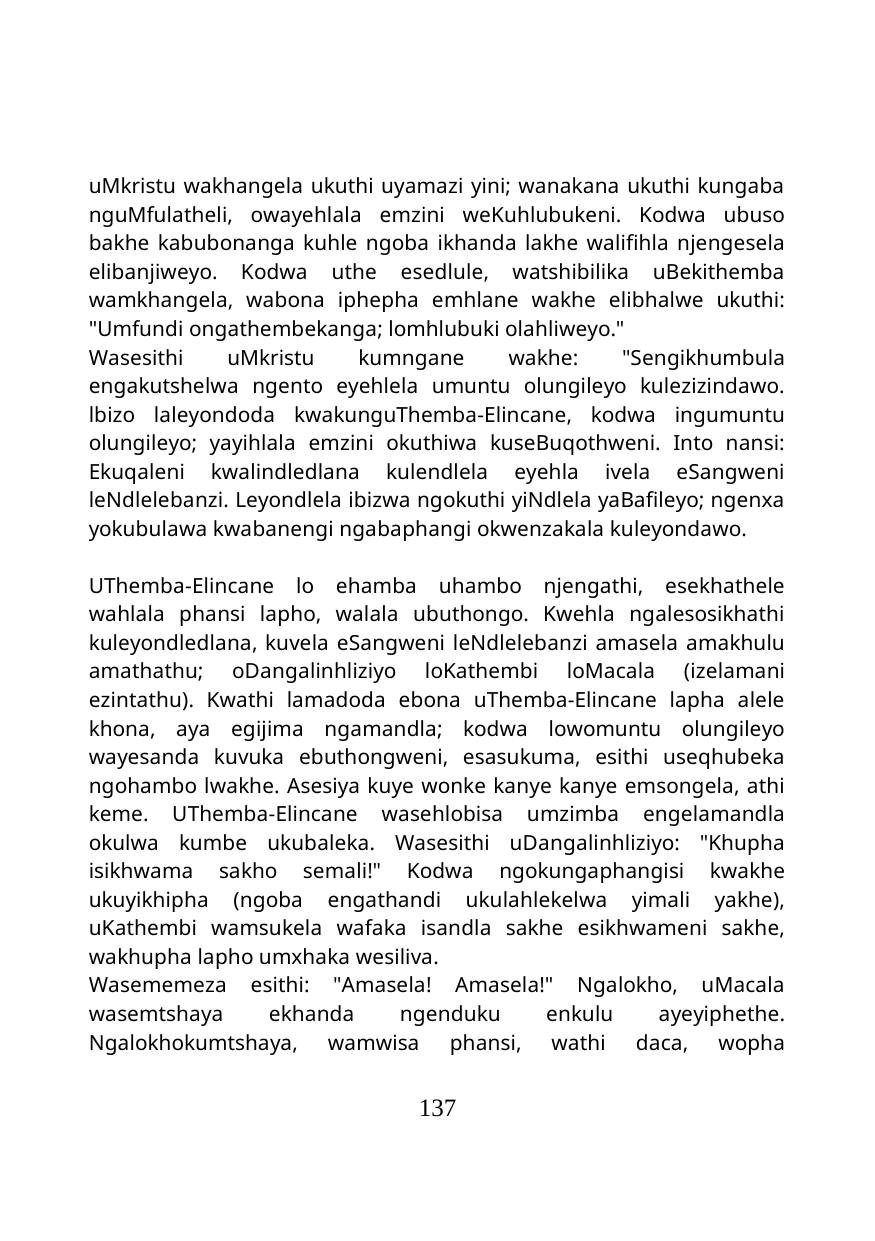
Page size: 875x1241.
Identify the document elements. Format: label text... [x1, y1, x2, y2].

text uMkristu wakhangela ukuthi uyamazi yini; wanakana ukuthi kungaba nguMfulatheli, owayehlala emzini weKuhlubukeni. Kodwa ubuso bakhe kabubonanga kuhle ngoba ikhanda lakhe walifihla njengesela elibanjiweyo. Kodwa uthe esedlule, watshibilika uBekithemba wamkhangela, wabona iphepha emhlane wakhe elibhalwe ukuthi: "Umfundi ongathembekanga; lomhlubuki olahliweyo." [88, 171, 786, 342]
text Wasememeza esithi: "Amasela! Amasela!" Ngalokho, uMacala wasemtshaya ekhanda ngenduku enkulu ayeyiphethe. Ngalokhokumtshaya, wamwisa phansi, wathi daca, wopha [88, 970, 786, 1056]
text UThemba-Elincane lo ehamba uhambo njengathi, esekhathele wahlala phansi lapho, walala ubuthongo. Kwehla ngalesosikhathi kuleyondledlana, kuvela eSangweni leNdlelebanzi amasela amakhulu amathathu; oDangalinhliziyo loKathembi loMacala (izelamani ezintathu). Kwathi lamadoda ebona uThemba-Elincane lapha alele khona, aya egijima ngamandla; kodwa lowomuntu olungileyo wayesanda kuvuka ebuthongweni, esasukuma, esithi useqhubeka ngohambo lwakhe. Asesiya kuye wonke kanye kanye emsongela, athi keme. UThemba-Elincane wasehlobisa umzimba engelamandla okulwa kumbe ukubaleka. Wasesithi uDangalinhliziyo: "Khupha isikhwama sakho semali!" Kodwa ngokungaphangisi kwakhe ukuyikhipha (ngoba engathandi ukulahlekelwa yimali yakhe), uKathembi wamsukela wafaka isandla sakhe esikhwameni sakhe, wakhupha lapho umxhaka wesiliva. [88, 571, 786, 970]
text Wasesithi uMkristu kumngane wakhe: "Sengikhumbula engakutshelwa ngento eyehlela umuntu olungileyo kulezizindawo. lbizo laleyondoda kwakunguThemba-Elincane, kodwa ingumuntu olungileyo; yayihlala emzini okuthiwa kuseBuqothweni. Into nansi: Ekuqaleni kwalindledlana kulendlela eyehla ivela eSangweni leNdlelebanzi. Leyondlela ibizwa ngokuthi yiNdlela yaBafileyo; ngenxa yokubulawa kwabanengi ngabaphangi okwenzakala kuleyondawo. [88, 342, 786, 542]
